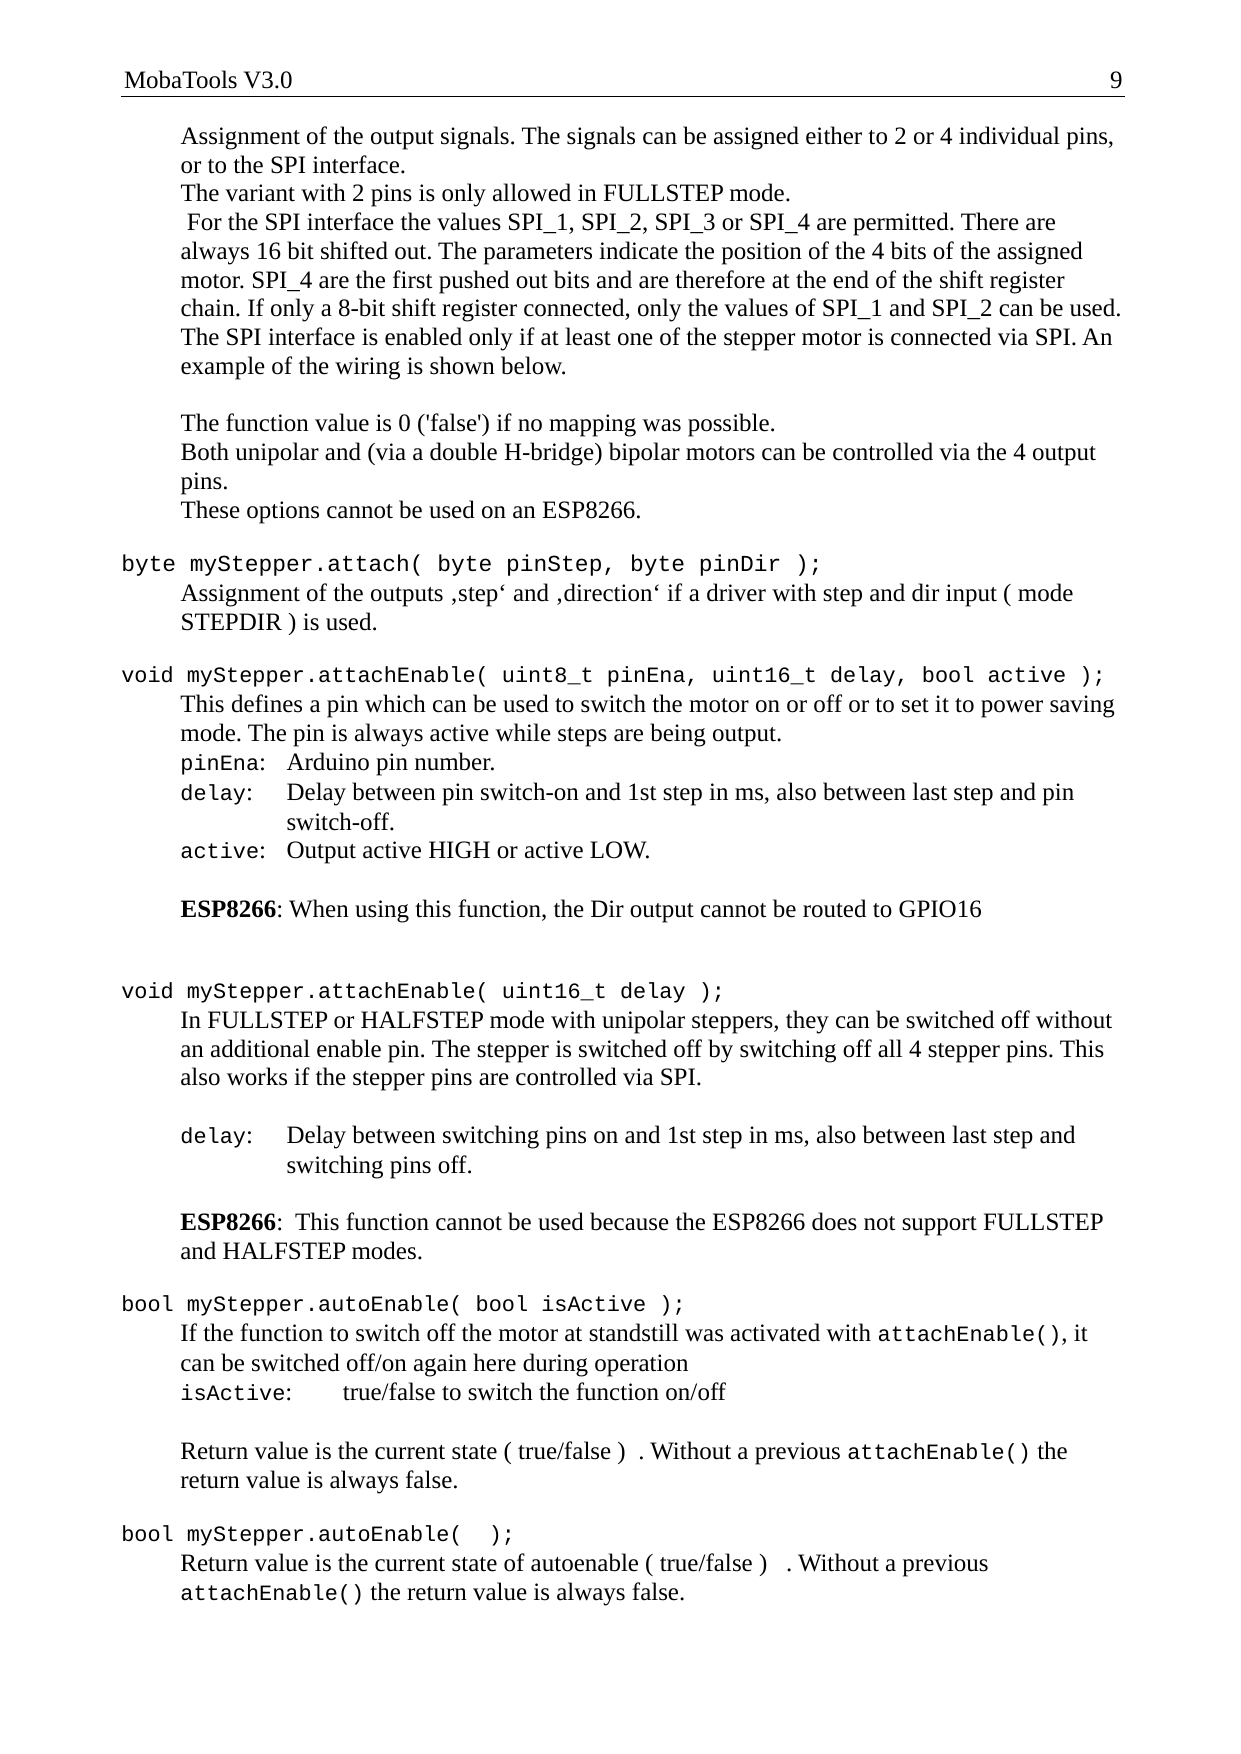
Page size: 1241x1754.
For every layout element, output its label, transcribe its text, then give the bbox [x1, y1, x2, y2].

text Return value is the current state of autoenable ( true/false ) . Without a previous attachEnable() the return value is always false. [180, 1548, 1125, 1607]
text isActive: true/false to switch the function on/off [180, 1377, 1125, 1407]
text byte myStepper.attach( byte pinStep, byte pinDir ); [121, 552, 1125, 578]
text Return value is the current state ( true/false ) . Without a previous attachEnable() the return value is always false. [180, 1436, 1125, 1494]
text This defines a pin which can be used to switch the motor on or off or to set it to power saving mode. The pin is always active while steps are being output. [180, 689, 1125, 747]
text The variant with 2 pins is only allowed in FULLSTEP mode. [180, 178, 1125, 207]
text If the function to switch off the motor at standstill was activated with attachEnable(), it can be switched off/on again here during operation [180, 1318, 1125, 1377]
text bool myStepper.autoEnable( ); [121, 1523, 1125, 1548]
text bool myStepper.autoEnable( bool isActive ); [121, 1294, 1125, 1318]
text delay: Delay between pin switch-on and 1st step in ms, also between last step and pin switch-off. [180, 777, 1125, 835]
text void myStepper.attachEnable( uint16_t delay ); [121, 980, 1125, 1005]
text In FULLSTEP or HALFSTEP mode with unipolar steppers, they can be switched off without an additional enable pin. The stepper is switched off by switching off all 4 stepper pins. This also works if the stepper pins are controlled via SPI. [180, 1005, 1125, 1091]
text Both unipolar and (via a double H-bridge) bipolar motors can be controlled via the 4 output pins. [180, 437, 1125, 495]
text The function value is 0 ('false') if no mapping was possible. [180, 408, 1125, 437]
text delay: Delay between switching pins on and 1st step in ms, also between last step and switching pins off. [180, 1120, 1125, 1179]
text ESP8266: When using this function, the Dir output cannot be routed to GPIO16 [180, 894, 1125, 923]
text void myStepper.attachEnable( uint8_t pinEna, uint16_t delay, bool active ); [121, 664, 1125, 689]
text active: Output active HIGH or active LOW. [180, 835, 1125, 865]
text Assignment of the outputs ‚step‘ and ‚direction‘ if a driver with step and dir input ( mode STEPDIR ) is used. [180, 578, 1125, 636]
text These options cannot be used on an ESP8266. [180, 495, 1125, 523]
text The SPI interface is enabled only if at least one of the stepper motor is connected via SPI. An example of the wiring is shown below. [180, 322, 1125, 380]
text pinEna: Arduino pin number. [180, 747, 1125, 777]
text For the SPI interface the values SPI_1, SPI_2, SPI_3 or SPI_4 are permitted. There are always 16 bit shifted out. The parameters indicate the position of the 4 bits of the assigned motor. SPI_4 are the first pushed out bits and are therefore at the end of the shift register chain. If only a 8-bit shift register connected, only the values of SPI_1 and SPI_2 can be used. [180, 207, 1125, 322]
text ESP8266: This function cannot be used because the ESP8266 does not support FULLSTEP and HALFSTEP modes. [180, 1207, 1125, 1265]
text Assignment of the output signals. The signals can be assigned either to 2 or 4 individual pins, or to the SPI interface. [180, 121, 1125, 178]
